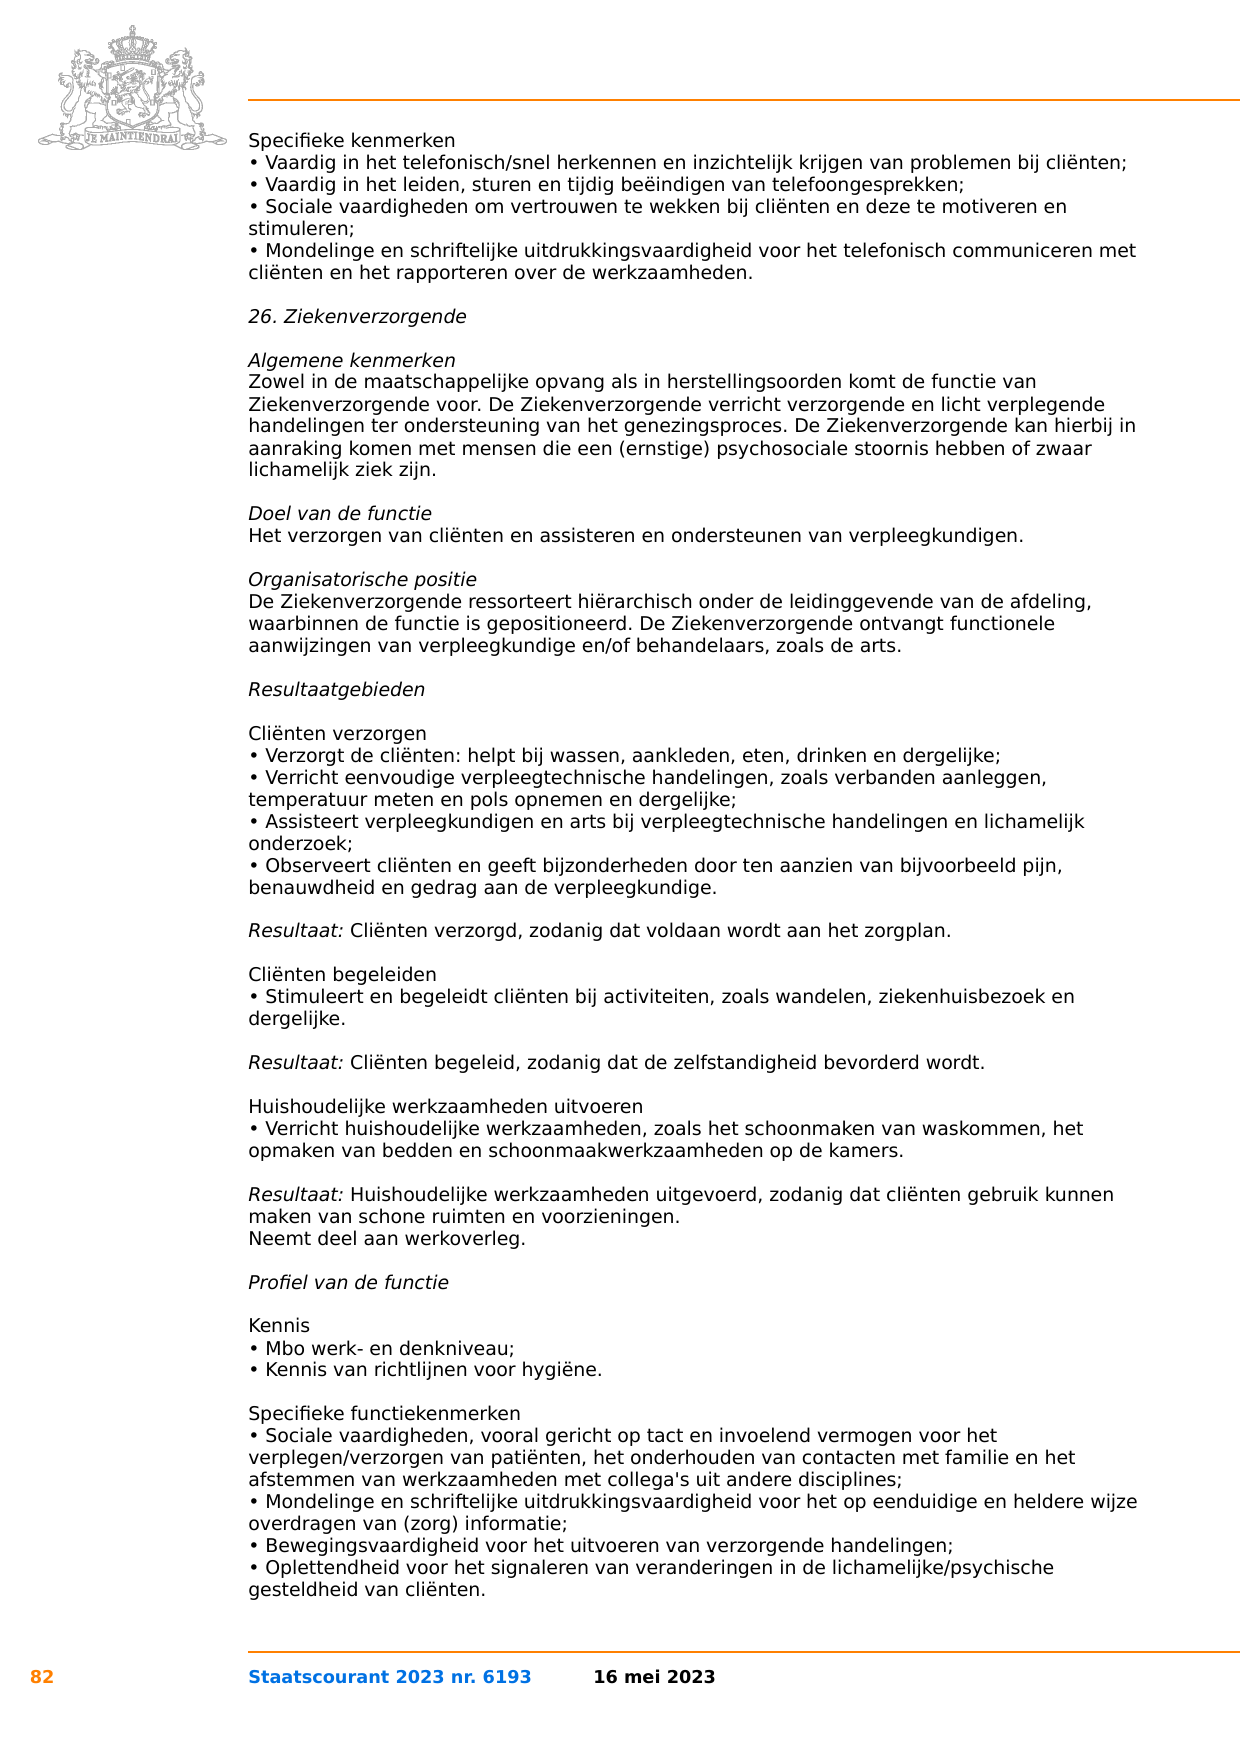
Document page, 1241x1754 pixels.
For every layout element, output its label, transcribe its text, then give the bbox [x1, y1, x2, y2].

text Resultaatgebieden [248, 679, 1163, 701]
text • Oplettendheid voor het signaleren van veranderingen in de lichamelijke/psychische gesteldheid van cliënten. [248, 1557, 1163, 1601]
text Resultaat: Huishoudelijke werkzaamheden uitgevoerd, zodanig dat cliënten gebruik kunnen maken van schone ruimten en voorzieningen. [248, 1184, 1163, 1228]
text • Stimuleert en begeleidt cliënten bij activiteiten, zoals wandelen, ziekenhuisbezoek en dergelijke. [248, 986, 1163, 1030]
text • Verricht eenvoudige verpleegtechnische handelingen, zoals verbanden aanleggen, temperatuur meten en pols opnemen en dergelijke; [248, 767, 1163, 811]
text Doel van de functie [248, 503, 1163, 525]
text • Verzorgt de cliënten: helpt bij wassen, aankleden, eten, drinken en dergelijke; [248, 745, 1163, 767]
text Specifieke kenmerken [248, 130, 1163, 152]
text • Observeert cliënten en geeft bijzonderheden door ten aanzien van bijvoorbeeld pijn, benauwdheid en gedrag aan de verpleegkundige. [248, 854, 1163, 898]
text Resultaat: Cliënten begeleid, zodanig dat de zelfstandigheid bevorderd wordt. [248, 1052, 1163, 1074]
picture [38, 25, 227, 150]
text Specifieke functiekenmerken [248, 1403, 1163, 1425]
text • Verricht huishoudelijke werkzaamheden, zoals het schoonmaken van waskommen, het opmaken van bedden en schoonmaakwerkzaamheden op de kamers. [248, 1118, 1163, 1162]
text Zowel in de maatschappelijke opvang als in herstellingsoorden komt de functie van Ziekenverzorgende voor. De Ziekenverzorgende verricht verzorgende en licht verplegende handelingen ter ondersteuning van het genezingsproces. De Ziekenverzorgende kan hierbij in aanraking komen met mensen die een (ernstige) psychosociale stoornis hebben of zwaar lichamelijk ziek zijn. [248, 371, 1163, 481]
text Kennis [248, 1315, 1163, 1337]
subtitle 26. Ziekenverzorgende [248, 306, 1163, 328]
text Organisatorische positie [248, 569, 1163, 591]
text Cliënten begeleiden [248, 964, 1163, 986]
text Cliënten verzorgen [248, 723, 1163, 745]
text Het verzorgen van cliënten en assisteren en ondersteunen van verpleegkundigen. [248, 525, 1163, 547]
text • Vaardig in het leiden, sturen en tijdig beëindigen van telefoongesprekken; [248, 174, 1163, 196]
text • Sociale vaardigheden om vertrouwen te wekken bij cliënten en deze te motiveren en stimuleren; [248, 196, 1163, 240]
text • Assisteert verpleegkundigen en arts bij verpleegtechnische handelingen en lichamelijk onderzoek; [248, 811, 1163, 854]
text • Kennis van richtlijnen voor hygiëne. [248, 1359, 1163, 1381]
text • Sociale vaardigheden, vooral gericht op tact en invoelend vermogen voor het verplegen/verzorgen van patiënten, het onderhouden van contacten met familie en het afstemmen van werkzaamheden met collega's uit andere disciplines; [248, 1425, 1163, 1491]
text Profiel van de functie [248, 1272, 1163, 1293]
text Huishoudelijke werkzaamheden uitvoeren [248, 1096, 1163, 1118]
text De Ziekenverzorgende ressorteert hiërarchisch onder de leidinggevende van de afdeling, waarbinnen de functie is gepositioneerd. De Ziekenverzorgende ontvangt functionele aanwijzingen van verpleegkundige en/of behandelaars, zoals de arts. [248, 591, 1163, 657]
text • Bewegingsvaardigheid voor het uitvoeren van verzorgende handelingen; [248, 1535, 1163, 1557]
text Algemene kenmerken [248, 349, 1163, 371]
text Neemt deel aan werkoverleg. [248, 1228, 1163, 1250]
text • Vaardig in het telefonisch/snel herkennen en inzichtelijk krijgen van problemen bij cliënten; [248, 152, 1163, 174]
text Resultaat: Cliënten verzorgd, zodanig dat voldaan wordt aan het zorgplan. [248, 920, 1163, 942]
text • Mbo werk- en denkniveau; [248, 1337, 1163, 1359]
text • Mondelinge en schriftelijke uitdrukkingsvaardigheid voor het telefonisch communiceren met cliënten en het rapporteren over de werkzaamheden. [248, 240, 1163, 284]
text • Mondelinge en schriftelijke uitdrukkingsvaardigheid voor het op eenduidige en heldere wijze overdragen van (zorg) informatie; [248, 1491, 1163, 1535]
